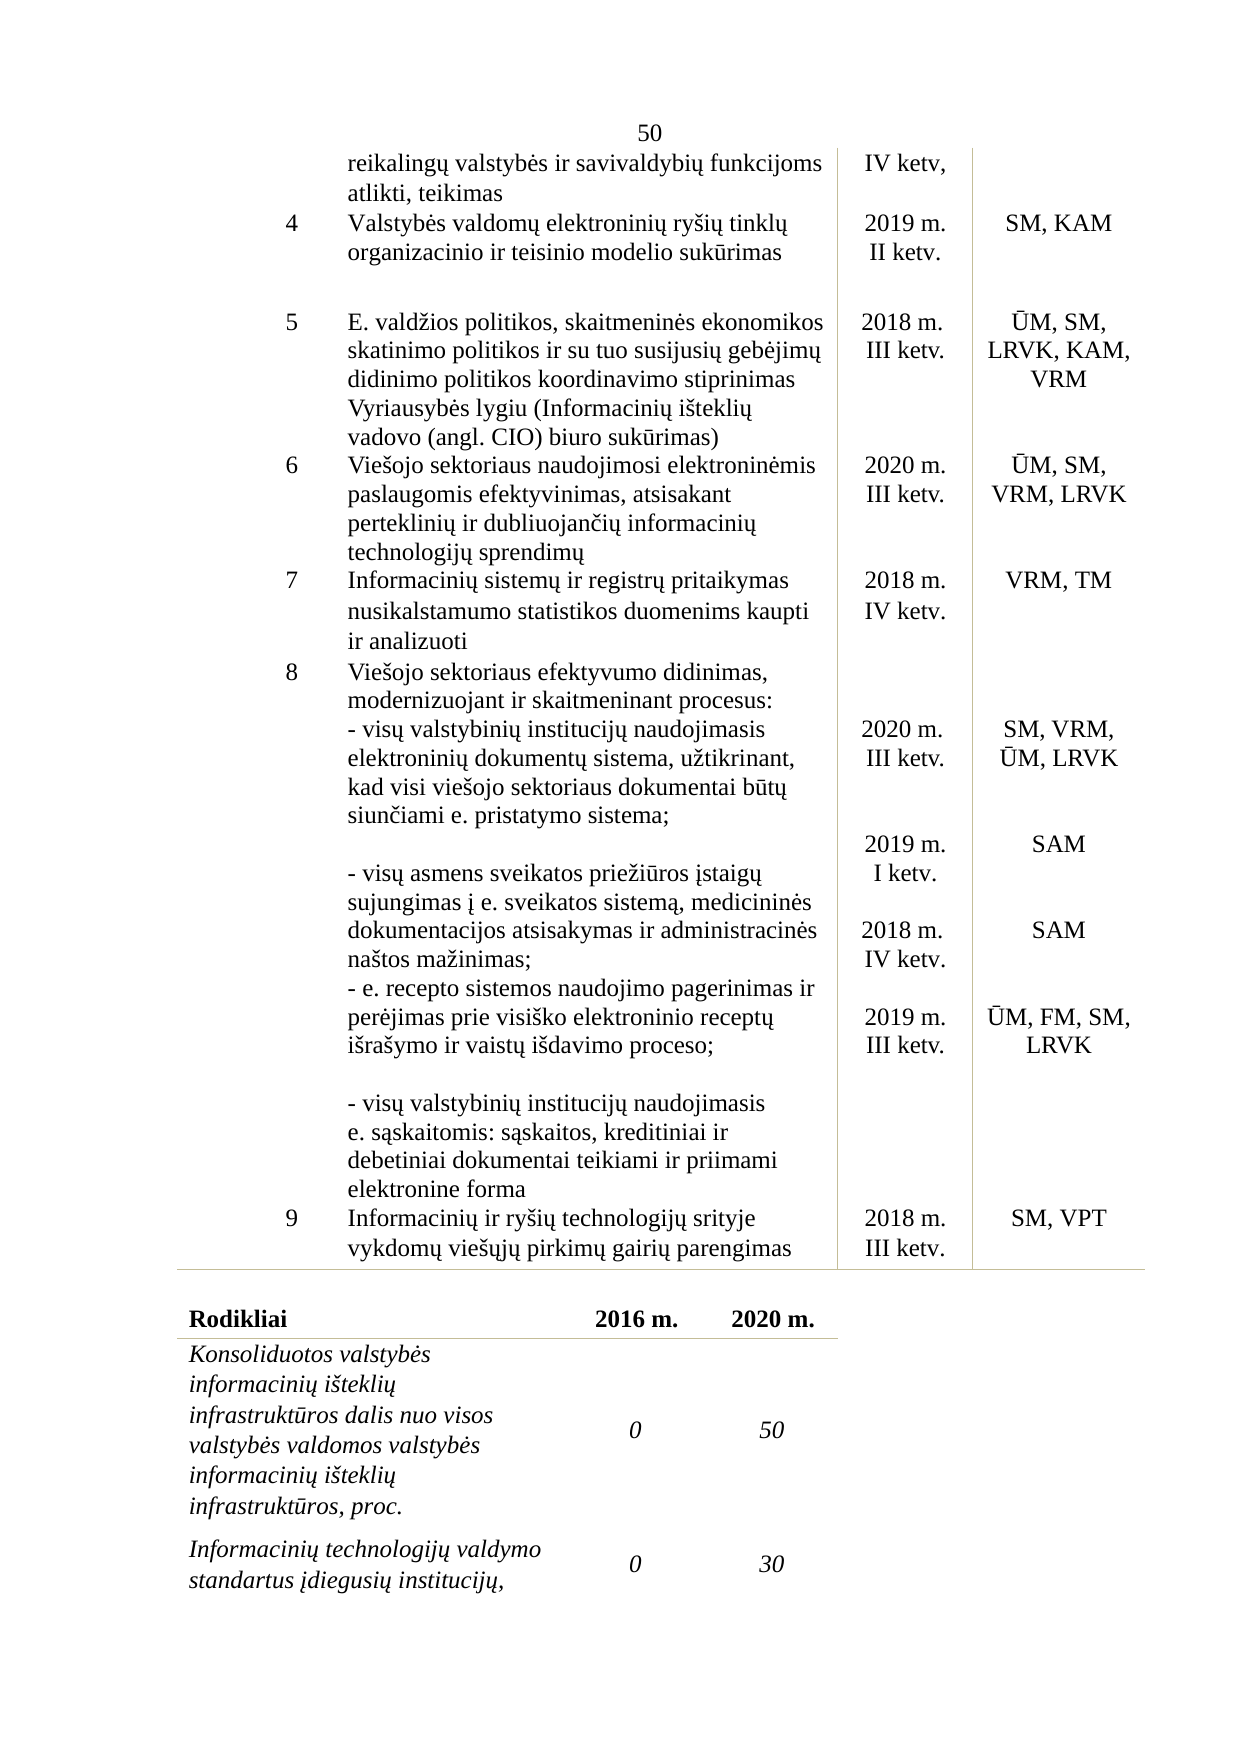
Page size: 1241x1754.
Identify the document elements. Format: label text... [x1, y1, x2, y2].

table_cell 30 [708, 1521, 838, 1606]
table_cell reikalingų valstybės ir savivaldybių funkcijoms atlikti, teikimas [336, 148, 837, 208]
table_cell [177, 209, 247, 307]
table_cell IV ketv, [838, 148, 972, 208]
table_cell [838, 1270, 973, 1300]
table_cell [177, 1203, 247, 1269]
table_cell SM, VPT [973, 1203, 1144, 1269]
table_cell [973, 148, 1144, 208]
table_cell Viešojo sektoriaus naudojimosi elektroninėmis paslaugomis efektyvinimas, atsisakant perteklinių ir dubliuojančių informacinių technologijų sprendimų [336, 451, 837, 566]
table_cell ŪM, SM, VRM, LRVK [973, 451, 1144, 566]
table_cell ŪM, SM, LRVK, KAM, VRM [973, 307, 1144, 451]
table_cell [973, 1270, 1144, 1300]
table_cell [247, 148, 336, 208]
table_cell 7 [247, 566, 336, 657]
table_cell Informacinių ir ryšių technologijų srityje vykdomų viešųjų pirkimų gairių parengimas [336, 1203, 837, 1269]
table_cell [973, 1300, 1144, 1338]
table_cell [973, 1521, 1144, 1606]
table_cell 2020 m. [708, 1300, 838, 1338]
table_cell 0 [565, 1521, 708, 1606]
table_cell [177, 566, 247, 657]
table_cell 2018 m. IV ketv. [838, 566, 972, 657]
table_cell 2018 m. III ketv. [838, 307, 972, 451]
table_cell [177, 148, 247, 208]
table_cell 2018 m. III ketv. [838, 1203, 972, 1269]
table_cell [177, 657, 247, 1203]
table_cell [838, 1521, 973, 1606]
table_cell 2020 m. III ketv. [838, 451, 972, 566]
table_cell SM, VRM, ŪM, LRVK SAM SAM ŪM, FM, SM, LRVK [973, 657, 1144, 1203]
table_cell [973, 1338, 1144, 1521]
table_cell Viešojo sektoriaus efektyvumo didinimas, modernizuojant ir skaitmeninant procesus: - visų valstybinių institucijų naudojimasis elektroninių dokumentų sistema, užtikrinant, kad visi viešojo sektoriaus dokumentai būtų siunčiami e. pristatymo sistema; - visų asmens sveikatos priežiūros įstaigų sujungimas į e. sveikatos sistemą, medicininės dokumentacijos atsisakymas ir administracinės naštos mažinimas; - e. recepto sistemos naudojimo pagerinimas ir perėjimas prie visiško elektroninio receptų išrašymo ir vaistų išdavimo proceso; - visų valstybinių institucijų naudojimasis e. sąskaitomis: sąskaitos, kreditiniai ir debetiniai dokumentai teikiami ir priimami elektronine forma [336, 657, 837, 1203]
table_cell [838, 1300, 973, 1338]
table_cell Informacinių sistemų ir registrų pritaikymas nusikalstamumo statistikos duomenims kaupti ir analizuoti [336, 566, 837, 657]
table_cell [336, 1300, 564, 1338]
table_cell Valstybės valdomų elektroninių ryšių tinklų organizacinio ir teisinio modelio sukūrimas [336, 209, 837, 307]
table_cell [177, 451, 247, 566]
table_cell E. valdžios politikos, skaitmeninės ekonomikos skatinimo politikos ir su tuo susijusių gebėjimų didinimo politikos koordinavimo stiprinimas Vyriausybės lygiu (Informacinių išteklių vadovo (angl. CIO) biuro sukūrimas) [336, 307, 837, 451]
table_cell [247, 1270, 336, 1300]
table_cell 9 [247, 1203, 336, 1269]
table_cell [336, 1270, 838, 1300]
table_cell 2019 m. II ketv. [838, 209, 972, 307]
table_cell SM, KAM [973, 209, 1144, 307]
table_cell 0 [565, 1339, 708, 1521]
table_cell 5 [247, 307, 336, 451]
table_cell Rodikliai [177, 1300, 336, 1338]
table_cell Konsoliduotos valstybės informacinių išteklių infrastruktūros dalis nuo visos valstybės valdomos valstybės informacinių išteklių infrastruktūros, proc. [177, 1339, 564, 1521]
table_cell VRM, TM [973, 566, 1144, 657]
table_cell [177, 1270, 247, 1300]
table_cell 4 [247, 209, 336, 307]
table_cell [838, 1338, 973, 1521]
table_cell 50 [708, 1339, 838, 1521]
table_cell 8 [247, 657, 336, 1203]
table_cell 2020 m. III ketv. 2019 m. I ketv. 2018 m. IV ketv. 2019 m. III ketv. [838, 657, 972, 1203]
table_cell Informacinių technologijų valdymo standartus įdiegusių institucijų, [177, 1521, 564, 1606]
table_cell [177, 307, 247, 451]
table_cell 6 [247, 451, 336, 566]
table_cell 2016 m. [565, 1300, 708, 1338]
